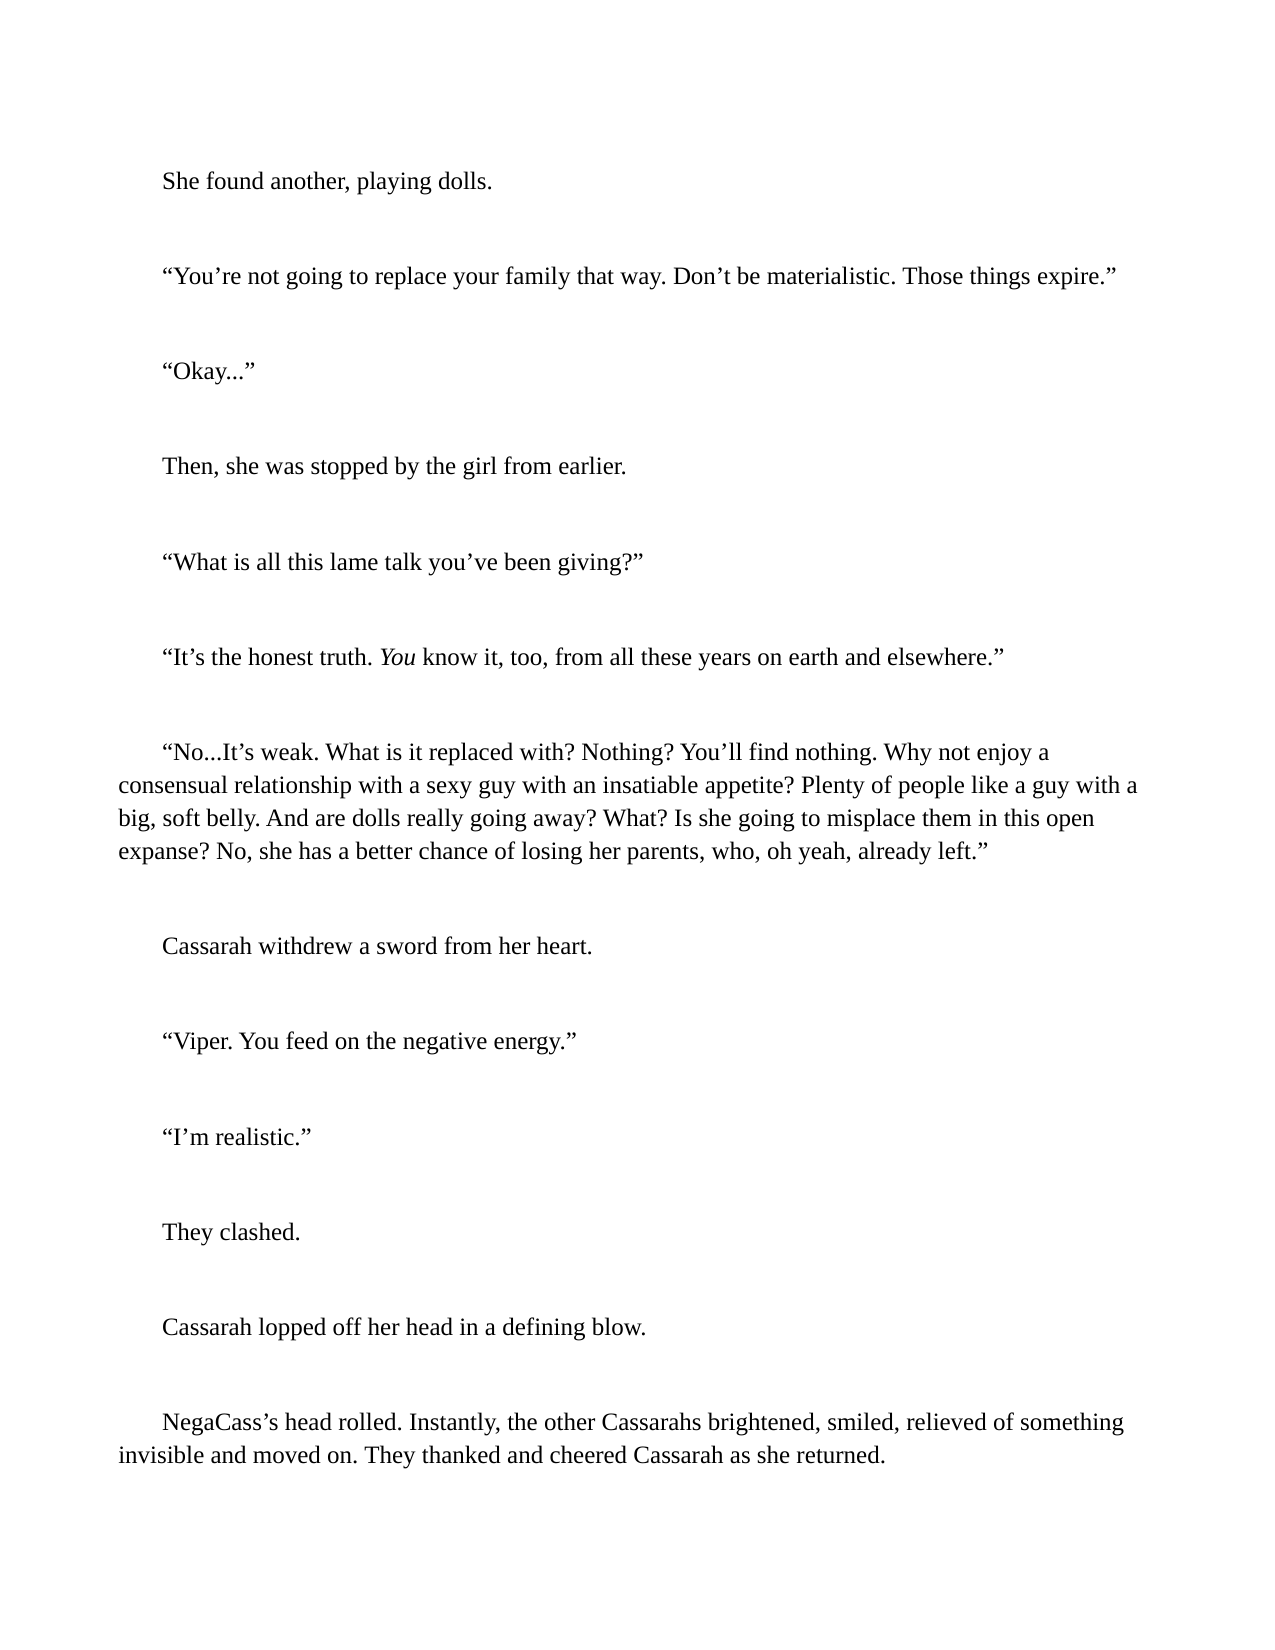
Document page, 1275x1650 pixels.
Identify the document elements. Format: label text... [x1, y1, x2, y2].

text “Okay...” [118, 356, 1157, 385]
text “What is all this lame talk you’ve been giving?” [118, 547, 1157, 575]
text Then, she was stopped by the girl from earlier. [118, 451, 1157, 480]
text “Viper. You feed on the negative energy.” [118, 1026, 1157, 1055]
text They clashed. [118, 1217, 1157, 1246]
text Cassarah withdrew a sword from her heart. [118, 931, 1157, 960]
text “I’m realistic.” [118, 1122, 1157, 1150]
text NegaCass’s head rolled. Instantly, the other Cassarahs brightened, smiled, relieved of something invisible and moved on. They thanked and cheered Cassarah as she returned. [118, 1407, 1157, 1469]
text “You’re not going to replace your family that way. Don’t be materialistic. Those things expire.” [118, 261, 1157, 290]
text “It’s the honest truth. You know it, too, from all these years on earth and elsewhere.” [118, 642, 1157, 671]
text She found another, playing dolls. [118, 166, 1157, 194]
text “No...It’s weak. What is it replaced with? Nothing? You’ll find nothing. Why not enjoy a consensual relationship with a sexy guy with an insatiable appetite? Plenty of people like a guy with a big, soft belly. And are dolls really going away? What? Is she going to misplace them in this open expanse? No, she has a better chance of losing her parents, who, oh yeah, already left.” [118, 737, 1157, 865]
text Cassarah lopped off her head in a defining blow. [118, 1312, 1157, 1341]
